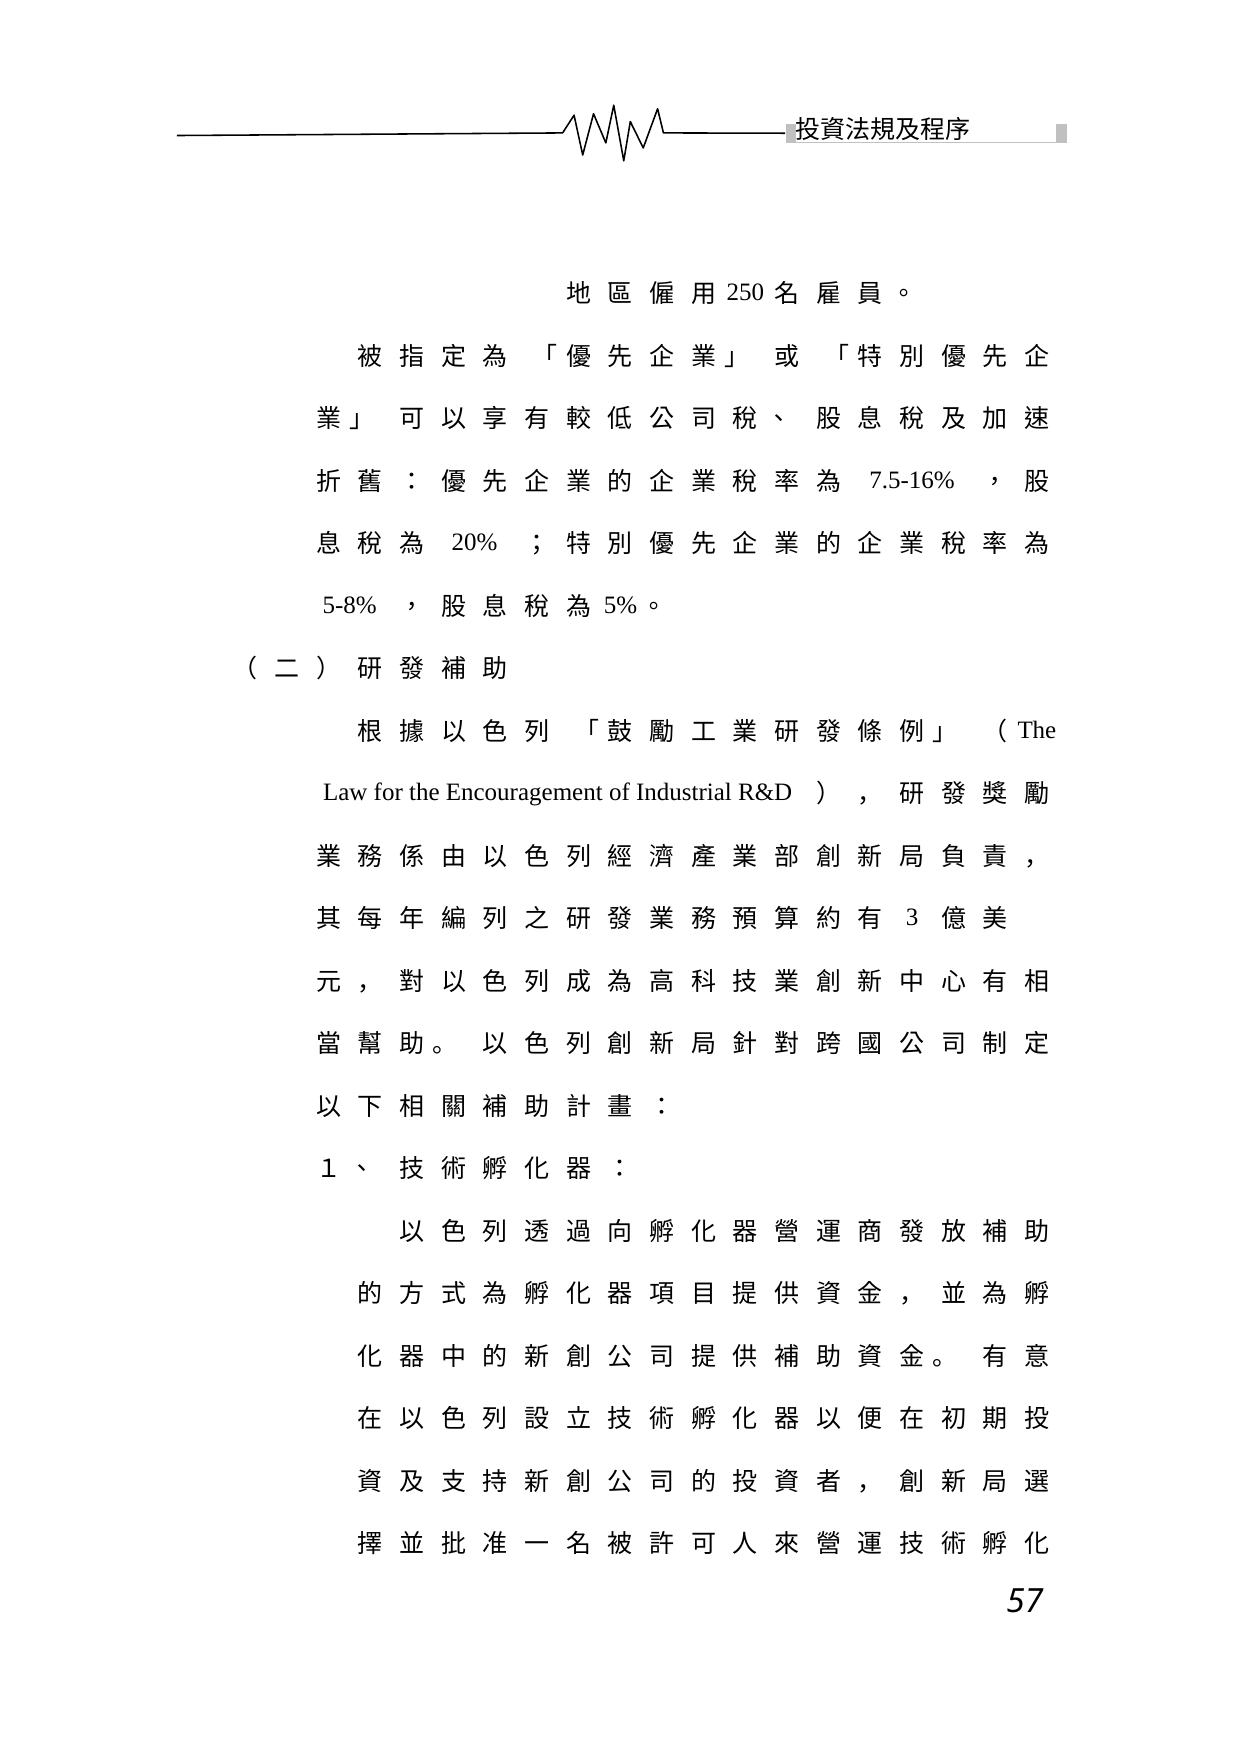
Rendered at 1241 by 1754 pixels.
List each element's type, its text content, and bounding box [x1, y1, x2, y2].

text 以色列透過向孵化器營運商發放補助的方式為孵化器項目提供資金，並為孵化器中的新創公司提供補助資金。有意在以色列設立技術孵化器以便在初期投資及支持新創公司的投資者，創新局選擇並批准一名被許可人來營運技術孵化 [330, 1188, 1058, 1563]
text 被指定為「優先企業」或「特別優先企業」可以享有較低公司稅、股息稅及加速折舊：優先企業的企業稅率為7.5-16%，股息稅為20%；特別優先企業的企業稅率為5-8%，股息稅為5%。 [281, 313, 1058, 625]
text 根據以色列「鼓勵工業研發條例」（The Law for the Encouragement of Industrial R&D），研發獎勵業務係由以色列經濟產業部創新局負責，其每年編列之研發業務預算約有3億美元，對以色列成為高科技業創新中心有相當幫助。以色列創新局針對跨國公司制定以下相關補助計畫： [281, 688, 1058, 1125]
text １、技術孵化器： [281, 1125, 1058, 1188]
list 地區僱用250名雇員。 [478, 250, 1058, 313]
text （二）研發補助 [207, 625, 1058, 688]
